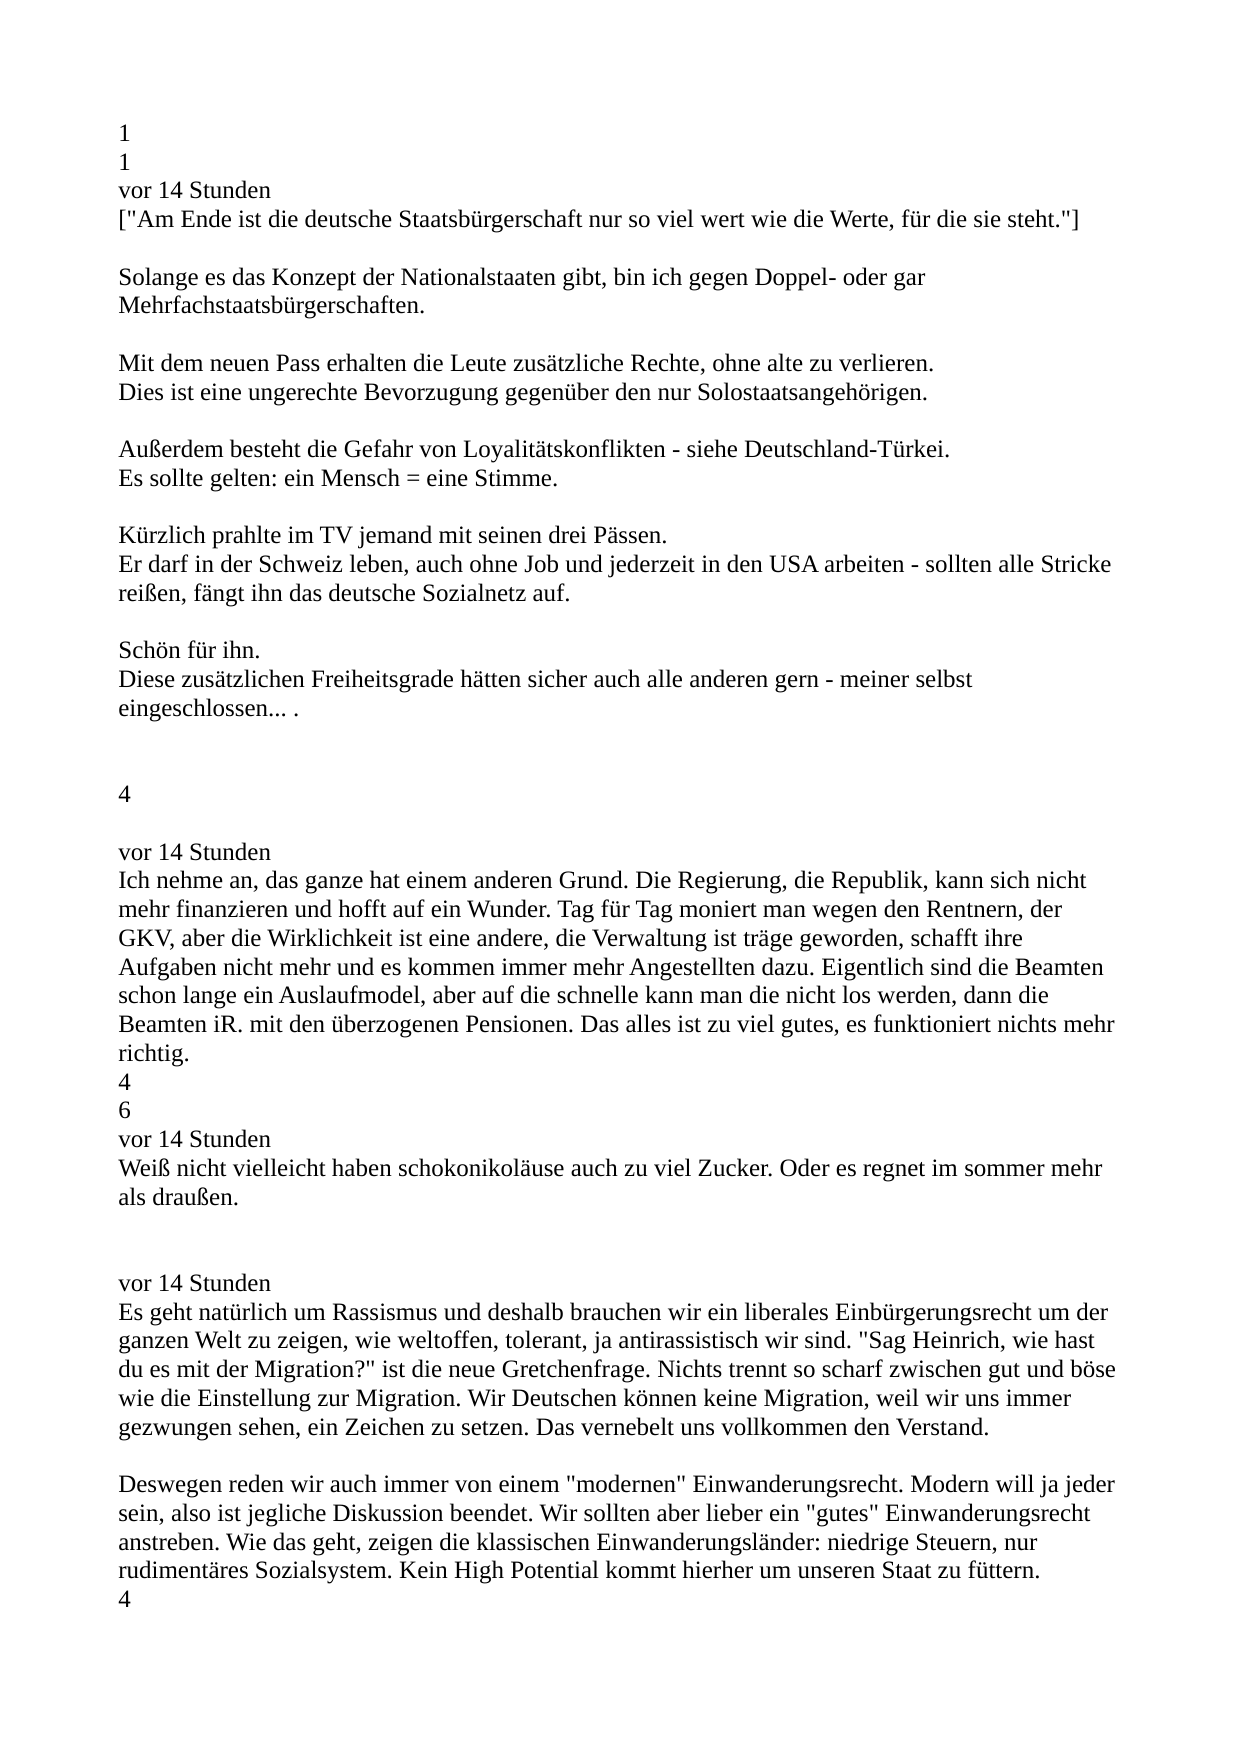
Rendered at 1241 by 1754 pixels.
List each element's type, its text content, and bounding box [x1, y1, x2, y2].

text 4 [118, 1584, 1122, 1613]
text Mit dem neuen Pass erhalten die Leute zusätzliche Rechte, ohne alte zu verlieren. [118, 348, 1122, 377]
text 1 [118, 147, 1122, 176]
text 4 [118, 779, 1122, 808]
text 4 [118, 1067, 1122, 1096]
text Dies ist eine ungerechte Bevorzugung gegenüber den nur Solostaatsangehörigen. [118, 377, 1122, 406]
text Ich nehme an, das ganze hat einem anderen Grund. Die Regierung, die Republik, kann sich nicht mehr finanzieren und hofft auf ein Wunder. Tag für Tag moniert man wegen den Rentnern, der GKV, aber die Wirklichkeit ist eine andere, die Verwaltung ist träge geworden, schafft ihre Aufgaben nicht mehr und es kommen immer mehr Angestellten dazu. Eigentlich sind die Beamten schon lange ein Auslaufmodel, aber auf die schnelle kann man die nicht los werden, dann die Beamten iR. mit den überzogenen Pensionen. Das alles ist zu viel gutes, es funktioniert nichts mehr richtig. [118, 866, 1122, 1067]
text vor 14 Stunden [118, 1124, 1122, 1153]
text Deswegen reden wir auch immer von einem "modernen" Einwanderungsrecht. Modern will ja jeder sein, also ist jegliche Diskussion beendet. Wir sollten aber lieber ein "gutes" Einwanderungsrecht anstreben. Wie das geht, zeigen die klassischen Einwanderungsländer: niedrige Steuern, nur rudimentäres Sozialsystem. Kein High Potential kommt hierher um unseren Staat zu füttern. [118, 1469, 1122, 1584]
text Er darf in der Schweiz leben, auch ohne Job und jederzeit in den USA arbeiten - sollten alle Stricke reißen, fängt ihn das deutsche Sozialnetz auf. [118, 549, 1122, 607]
text Diese zusätzlichen Freiheitsgrade hätten sicher auch alle anderen gern - meiner selbst eingeschlossen... . [118, 664, 1122, 722]
text Solange es das Konzept der Nationalstaaten gibt, bin ich gegen Doppel- oder gar Mehrfachstaatsbürgerschaften. [118, 262, 1122, 319]
text vor 14 Stunden [118, 837, 1122, 866]
text 1 [118, 118, 1122, 147]
text Es geht natürlich um Rassismus und deshalb brauchen wir ein liberales Einbürgerungsrecht um der ganzen Welt zu zeigen, wie weltoffen, tolerant, ja antirassistisch wir sind. "Sag Heinrich, wie hast du es mit der Migration?" ist die neue Gretchenfrage. Nichts trennt so scharf zwischen gut und böse wie die Einstellung zur Migration. Wir Deutschen können keine Migration, weil wir uns immer gezwungen sehen, ein Zeichen zu setzen. Das vernebelt uns vollkommen den Verstand. [118, 1297, 1122, 1441]
text Außerdem besteht die Gefahr von Loyalitätskonflikten - siehe Deutschland-Türkei. [118, 434, 1122, 463]
text Kürzlich prahlte im TV jemand mit seinen drei Pässen. [118, 521, 1122, 549]
text Schön für ihn. [118, 636, 1122, 664]
text vor 14 Stunden [118, 1268, 1122, 1297]
text Weiß nicht vielleicht haben schokonikoläuse auch zu viel Zucker. Oder es regnet im sommer mehr als draußen. [118, 1153, 1122, 1211]
text Es sollte gelten: ein Mensch = eine Stimme. [118, 463, 1122, 492]
text vor 14 Stunden [118, 176, 1122, 204]
text 6 [118, 1096, 1122, 1124]
text ["Am Ende ist die deutsche Staatsbürgerschaft nur so viel wert wie die Werte, für die sie steht."] [118, 204, 1122, 233]
